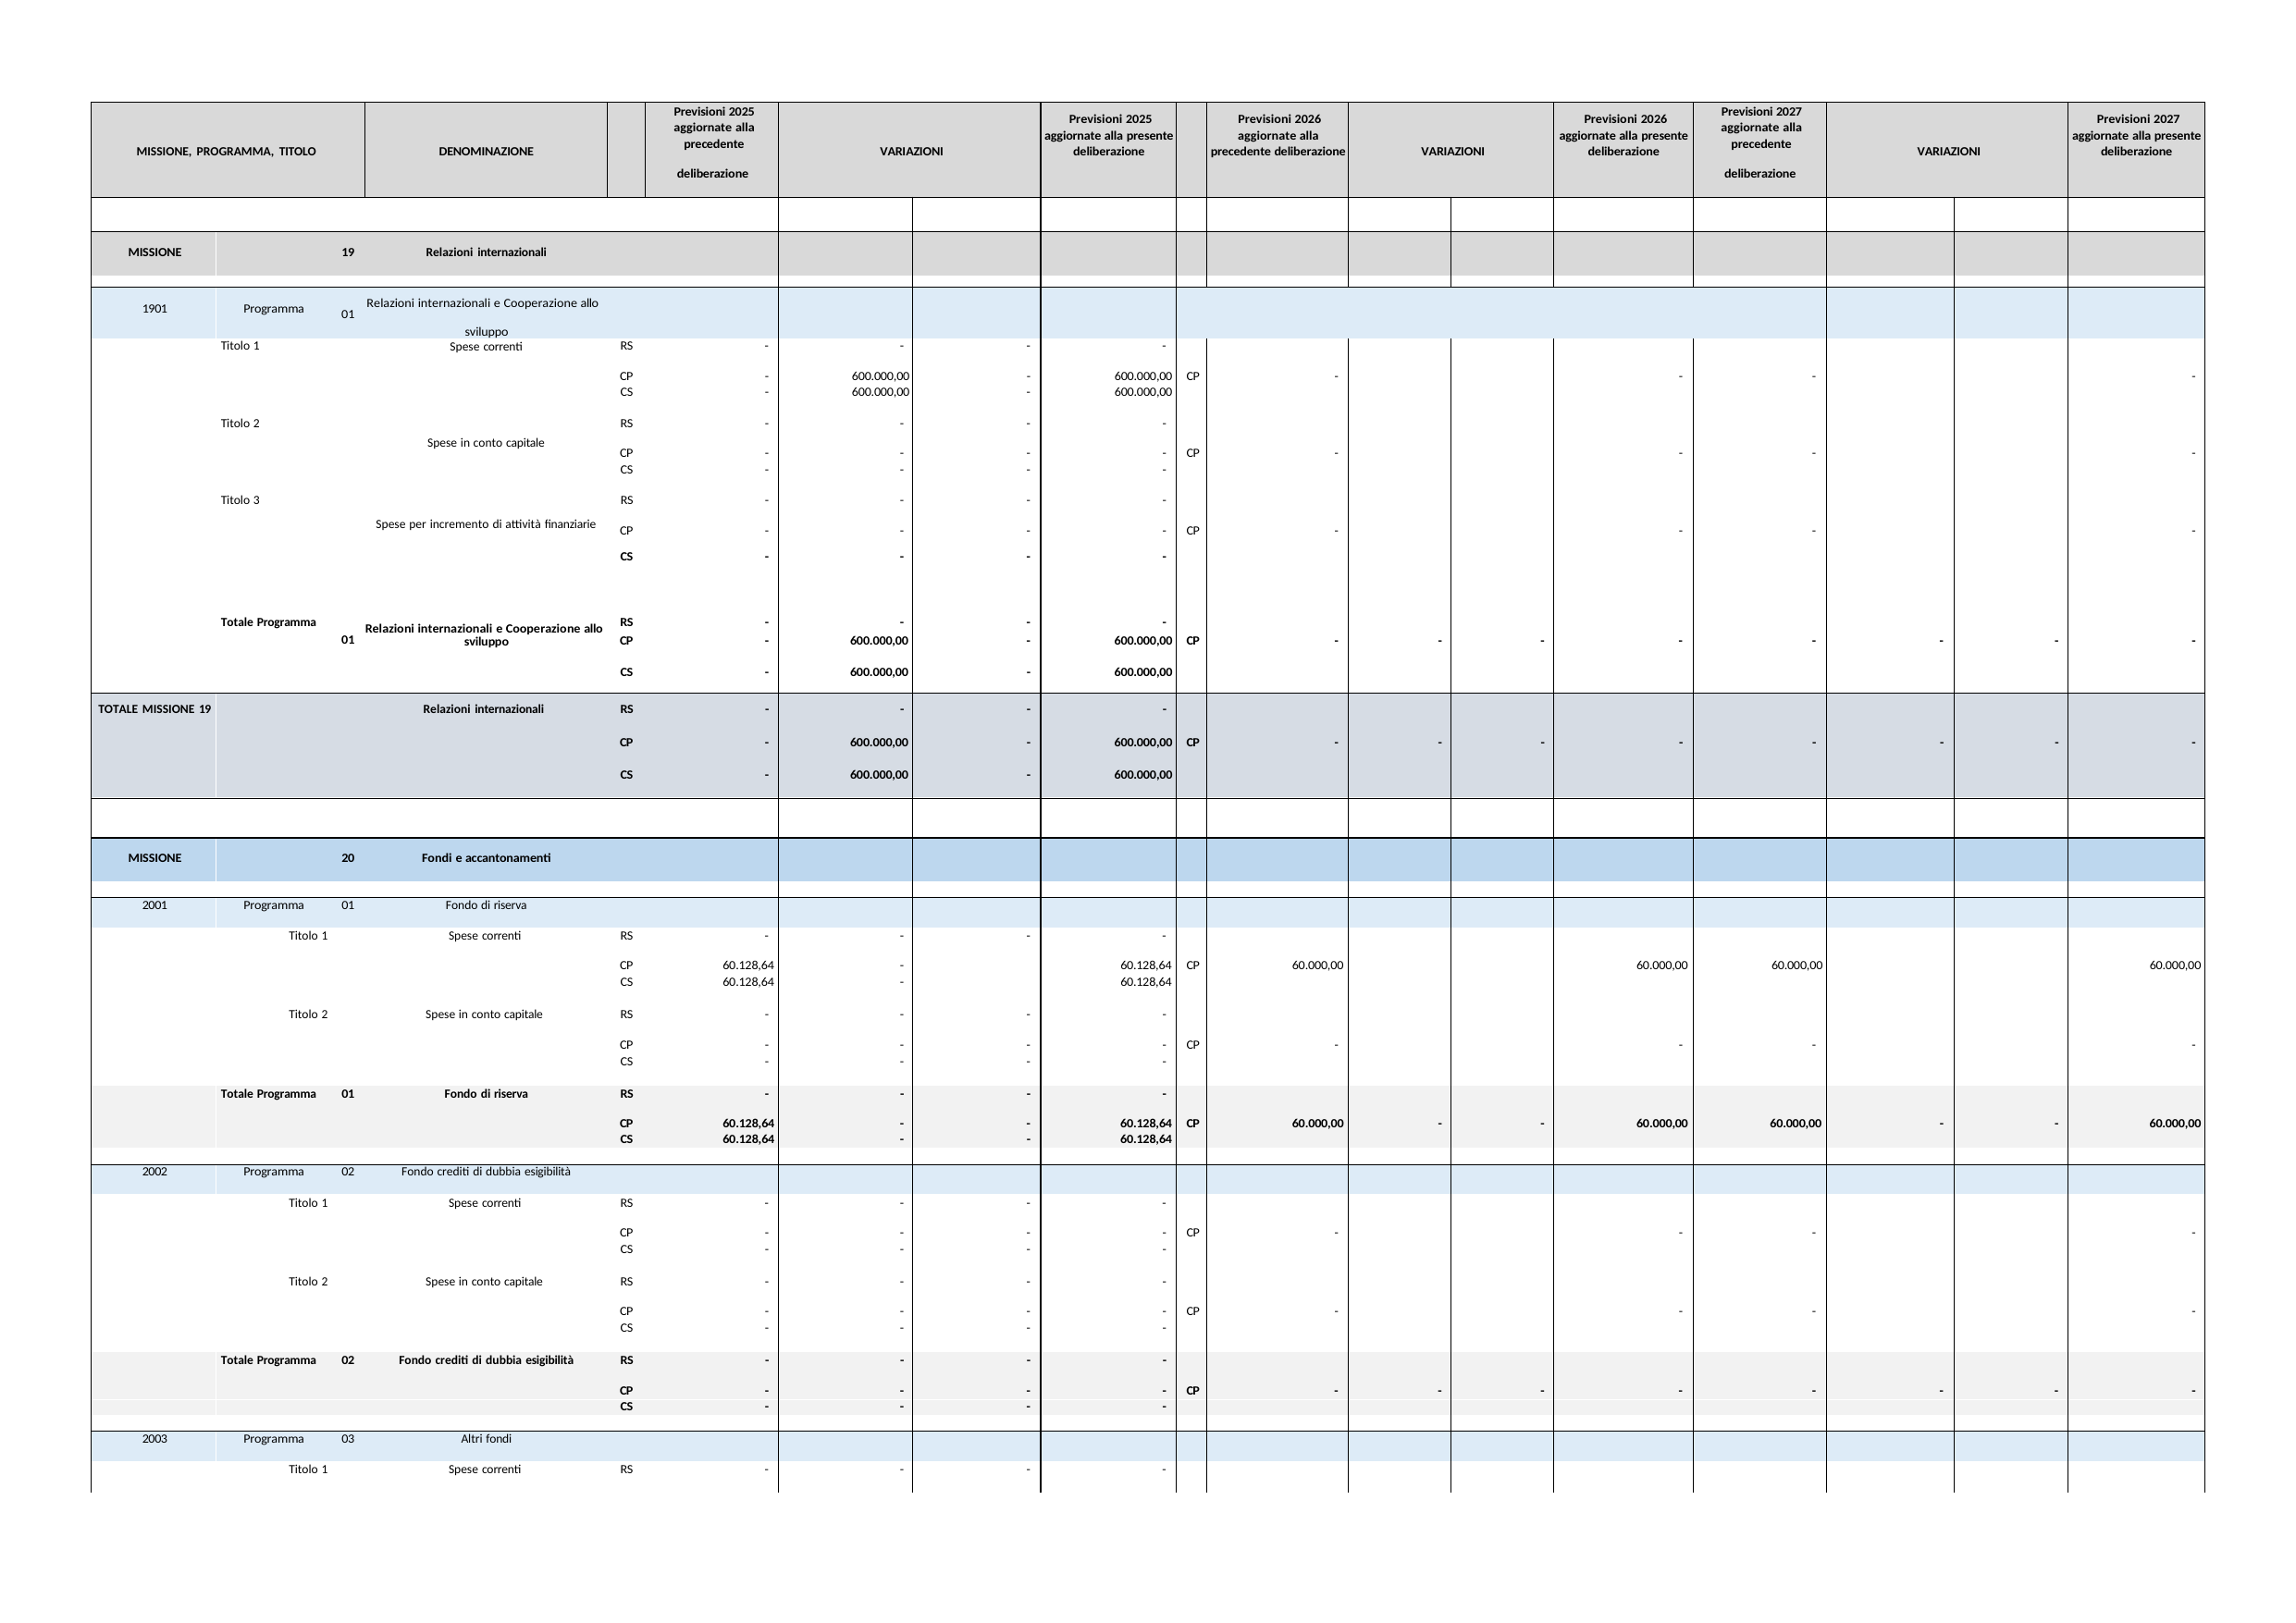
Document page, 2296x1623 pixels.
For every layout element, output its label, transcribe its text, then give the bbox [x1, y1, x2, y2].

table_cell [1207, 1165, 1348, 1194]
table_cell 02 [334, 1352, 365, 1383]
table_cell [1694, 881, 1826, 897]
table_cell [1955, 523, 2068, 543]
table_cell [334, 1053, 607, 1085]
table_cell 600.000,00 [779, 765, 912, 797]
table_cell 600.000,00 [779, 369, 912, 384]
table_cell [1955, 1133, 2068, 1148]
table_cell - [1554, 1225, 1693, 1242]
table_cell [1177, 338, 1206, 368]
table_cell [913, 958, 1040, 975]
table_cell [1955, 799, 2068, 837]
table_cell - [779, 1116, 912, 1133]
table_cell [1451, 1148, 1553, 1163]
table_cell [1451, 1165, 1553, 1194]
table_cell - [646, 338, 778, 368]
table_cell - [779, 694, 912, 732]
table_cell [1349, 446, 1450, 461]
table_cell [1349, 369, 1450, 384]
table_cell [1177, 1148, 1206, 1163]
table_cell [1177, 975, 1206, 1000]
table_cell 03 [334, 1432, 365, 1461]
table_cell - [913, 664, 1040, 693]
table_cell [1694, 1432, 1826, 1461]
table_cell [1955, 384, 2068, 408]
table_cell - [646, 461, 778, 485]
table_cell [1955, 881, 2068, 897]
table_cell - [1042, 408, 1176, 446]
table_cell [2068, 198, 2204, 230]
table_cell [913, 881, 1040, 897]
table_cell [1827, 369, 1954, 384]
table_cell - [1042, 1225, 1176, 1242]
table_cell [1349, 523, 1450, 543]
table_cell - [646, 1194, 778, 1225]
table_cell [1694, 1148, 1826, 1163]
table_cell TOTALE MISSIONE 19 [92, 694, 216, 732]
table_cell [334, 1304, 607, 1321]
table_cell [1694, 839, 1826, 881]
table_cell - [1042, 582, 1176, 630]
table_cell [1451, 523, 1553, 543]
table_cell [92, 1038, 216, 1053]
table_cell [1207, 1000, 1348, 1038]
table_cell [1451, 232, 1553, 276]
table_cell [216, 384, 334, 408]
table_cell [2068, 881, 2204, 897]
table_cell [1207, 1133, 1348, 1148]
table_cell [1694, 384, 1826, 408]
table_cell [1694, 1415, 1826, 1431]
table_cell - [1042, 1352, 1176, 1383]
table_cell [1554, 1400, 1693, 1415]
table_cell CS [607, 1321, 646, 1352]
table_cell [2068, 1266, 2204, 1304]
table_cell [2068, 1000, 2204, 1038]
table_cell [1554, 1321, 1693, 1352]
table_cell [216, 1133, 334, 1148]
table_cell - [1955, 630, 2068, 663]
table_cell [1177, 1086, 1206, 1116]
table_cell [1349, 582, 1450, 630]
table_cell [913, 276, 1040, 287]
table_cell [1177, 485, 1206, 523]
table_cell - [1694, 630, 1826, 663]
table_cell [1955, 928, 2068, 1085]
table_cell CS [607, 1133, 646, 1148]
table_cell [1554, 461, 1693, 485]
table_cell CS [607, 461, 646, 485]
table_cell [1349, 799, 1450, 837]
table_cell [1349, 461, 1450, 485]
table_cell [1451, 765, 1553, 797]
table_cell [1694, 664, 1826, 693]
table_cell [779, 1148, 912, 1163]
table_cell [1827, 1148, 1954, 1163]
table_cell [1349, 338, 1450, 368]
table_cell Titolo 1 [216, 1461, 334, 1492]
table_cell [1177, 664, 1206, 693]
table_cell Fondo di riserva [365, 898, 607, 928]
table_cell 600.000,00 [1042, 630, 1176, 663]
table_cell [1451, 664, 1553, 693]
table_cell - [1451, 1383, 1553, 1399]
table_cell [1451, 1133, 1553, 1148]
table_cell [1042, 1148, 1176, 1163]
table_cell [2068, 898, 2204, 928]
table_cell [216, 461, 334, 485]
table_cell [2068, 408, 2204, 446]
table_cell - [1042, 1383, 1176, 1399]
table_cell [1955, 1194, 2068, 1352]
table_cell [1177, 276, 1206, 287]
table_cell [1955, 898, 2068, 928]
table_cell Fondi e accantonamenti [365, 839, 607, 881]
table_cell [1554, 1266, 1693, 1304]
table_cell [1177, 799, 1206, 837]
table_cell [216, 544, 334, 581]
table_cell [1207, 582, 1348, 630]
table_cell - [646, 1352, 778, 1383]
table_cell [1694, 1400, 1826, 1415]
table_cell CP [1177, 1304, 1206, 1321]
table_cell [92, 765, 216, 797]
table_cell Programma [216, 898, 334, 928]
table_cell Relazioni internazionali [334, 694, 607, 732]
table_cell [1177, 544, 1206, 581]
table_cell [1554, 1352, 1693, 1383]
table_cell [1694, 1053, 1826, 1085]
table_cell RS [607, 928, 646, 958]
table_cell [1177, 694, 1206, 732]
table_cell 1901 [92, 288, 216, 338]
table_cell [2068, 1352, 2204, 1383]
table_cell RS [607, 408, 646, 446]
table_cell [1349, 694, 1450, 732]
table_cell [1177, 1415, 1206, 1431]
table_header VARIAZIONI [1827, 103, 2068, 197]
table_cell - [646, 523, 778, 543]
table_cell [1827, 338, 1954, 368]
table_cell [1694, 1165, 1826, 1194]
table_header [608, 103, 645, 197]
table_cell 60.000,00 [1554, 958, 1693, 975]
table_cell - [1207, 523, 1348, 543]
table_cell - [646, 1038, 778, 1053]
table_cell [1349, 1415, 1450, 1431]
table_cell 2001 [92, 898, 216, 928]
table_cell [607, 898, 646, 928]
table_cell - [2068, 1383, 2204, 1399]
table_cell [1451, 1461, 1553, 1492]
table_cell 60.128,64 [1042, 1116, 1176, 1133]
table_cell [92, 1321, 216, 1352]
table_cell [1451, 1400, 1553, 1415]
table_cell - [2068, 630, 2204, 663]
table_cell [1451, 1086, 1553, 1116]
table_cell [1349, 276, 1450, 287]
table_cell [2068, 1432, 2204, 1461]
table_cell Spese correnti [334, 928, 607, 958]
table_cell [1177, 928, 1206, 958]
table_cell [1207, 799, 1348, 837]
table_cell 60.000,00 [1694, 958, 1826, 975]
table_cell [1554, 839, 1693, 881]
table_cell [1451, 408, 1553, 446]
table_cell [1451, 544, 1553, 581]
table_cell - [1042, 1242, 1176, 1266]
table_cell Programma [216, 288, 334, 338]
table_cell 2003 [92, 1432, 216, 1461]
table_cell 60.128,64 [646, 975, 778, 1000]
table_cell - [913, 1000, 1040, 1038]
table_cell - [913, 1053, 1040, 1085]
table_cell RS [607, 1266, 646, 1304]
table_cell CS [607, 664, 646, 693]
table_cell [1554, 765, 1693, 797]
table_cell Programma [216, 1432, 334, 1461]
table_cell - [1042, 461, 1176, 485]
table_cell [1451, 338, 1553, 368]
table_cell [334, 1225, 607, 1242]
table_cell [1694, 1133, 1826, 1148]
table_cell - [1694, 523, 1826, 543]
table_cell [1207, 765, 1348, 797]
table_cell - [779, 1461, 912, 1492]
table_cell [2068, 1053, 2204, 1085]
table_cell - [1554, 523, 1693, 543]
table_cell 600.000,00 [779, 732, 912, 765]
table_cell [2068, 839, 2204, 881]
table_cell Titolo 2 [216, 1000, 334, 1038]
table_cell [1694, 1461, 1826, 1492]
table_cell [1554, 1053, 1693, 1085]
table_cell CP [1177, 1116, 1206, 1133]
table_cell - [1451, 630, 1553, 663]
table_cell [1451, 898, 1553, 928]
table_cell [216, 765, 334, 797]
table_cell [1694, 1242, 1826, 1266]
table_cell [92, 958, 216, 975]
table_cell - [1554, 1038, 1693, 1053]
table_cell [1554, 582, 1693, 630]
table_cell - [1451, 1116, 1553, 1133]
table_cell 60.128,64 [646, 958, 778, 975]
table_cell 600.000,00 [779, 384, 912, 408]
table_cell [92, 1383, 216, 1399]
table_cell [1042, 1432, 1176, 1461]
table_cell - [779, 446, 912, 461]
table_cell [1827, 1165, 1954, 1194]
table_cell [646, 839, 778, 881]
table_cell - [1042, 928, 1176, 958]
table_cell CP [607, 523, 646, 543]
table_cell [646, 1432, 778, 1461]
table_cell [1177, 232, 1206, 276]
table_cell [913, 839, 1040, 881]
table_cell [1177, 839, 1206, 881]
table_cell [2068, 799, 2204, 837]
table_cell [1554, 1415, 1693, 1431]
table_cell [1827, 485, 1954, 523]
table_cell [216, 1321, 334, 1352]
table_cell [1694, 198, 1826, 230]
table_cell [1694, 1194, 1826, 1225]
table_cell [1177, 1133, 1206, 1148]
table_cell [1694, 975, 1826, 1000]
table_cell - [1827, 1116, 1954, 1133]
table_cell [1694, 765, 1826, 797]
table_cell [1827, 523, 1954, 543]
table_header MISSIONE, PROGRAMMA, TITOLO [92, 103, 364, 197]
table_cell - [646, 732, 778, 765]
table_cell - [1694, 1038, 1826, 1053]
table_cell [1827, 694, 1954, 732]
table_cell [1554, 1133, 1693, 1148]
table_cell 20 [334, 839, 365, 881]
table_cell [2068, 1242, 2204, 1266]
table_cell - [779, 1383, 912, 1399]
table_cell 60.128,64 [1042, 958, 1176, 975]
table_cell [1955, 1165, 2068, 1194]
table_cell - [1042, 1321, 1176, 1352]
table_cell [216, 1242, 334, 1266]
table_cell - [779, 1242, 912, 1266]
table_cell [1955, 1415, 2068, 1431]
table_cell - [913, 1133, 1040, 1148]
table_cell - [1042, 1086, 1176, 1116]
table_cell [1554, 544, 1693, 581]
table_cell [1042, 232, 1176, 276]
table_cell - [913, 1304, 1040, 1321]
table_cell - [779, 1321, 912, 1352]
table_cell [1177, 288, 1826, 338]
table_cell [1207, 1415, 1348, 1431]
table_cell 60.128,64 [646, 1133, 778, 1148]
table_cell [1349, 928, 1450, 1085]
table_cell [1451, 369, 1553, 384]
table_cell CP [607, 1383, 646, 1399]
table_cell - [913, 694, 1040, 732]
table_cell [1827, 276, 1954, 287]
table_cell - [1042, 544, 1176, 581]
table_cell [1827, 1432, 1954, 1461]
table_cell [1349, 1194, 1450, 1352]
table_cell [334, 1321, 607, 1352]
table_cell [216, 1116, 334, 1133]
table_cell Titolo 1 [216, 928, 334, 958]
table_cell [1955, 485, 2068, 523]
table_cell [779, 1415, 912, 1431]
table_cell [1955, 1086, 2068, 1116]
table_cell - [913, 544, 1040, 581]
table_cell 600.000,00 [1042, 384, 1176, 408]
table_cell - [779, 1400, 912, 1415]
table_cell - [913, 1194, 1040, 1225]
table_cell - [1694, 732, 1826, 765]
table_cell [1207, 1242, 1348, 1266]
table_cell 60.000,00 [1554, 1116, 1693, 1133]
table_cell 600.000,00 [1042, 664, 1176, 693]
table_cell [1827, 664, 1954, 693]
table_cell [607, 232, 646, 276]
table_cell [1554, 384, 1693, 408]
table_cell - [913, 582, 1040, 630]
table_cell - [646, 1000, 778, 1038]
table_cell [1955, 544, 2068, 581]
table_cell [1207, 384, 1348, 408]
table_cell [1207, 1148, 1348, 1163]
table_cell [1554, 975, 1693, 1000]
table_cell - [779, 1038, 912, 1053]
table_cell - [1207, 1225, 1348, 1242]
table_cell - [779, 582, 912, 630]
table_cell [1694, 1352, 1826, 1383]
table_cell - [646, 1461, 778, 1492]
table_cell [1177, 408, 1206, 446]
table_cell - [2068, 1038, 2204, 1053]
table_cell [1177, 1242, 1206, 1266]
table_cell - [1207, 1304, 1348, 1321]
table_cell 60.000,00 [1207, 1116, 1348, 1133]
table_cell [1554, 928, 1693, 958]
table_cell [1207, 1194, 1348, 1225]
table_cell CS [607, 765, 646, 797]
table_cell [2068, 1148, 2204, 1163]
table_cell - [1694, 369, 1826, 384]
table_cell [1554, 898, 1693, 928]
table_cell [1207, 694, 1348, 732]
table_cell [1177, 1400, 1206, 1415]
table_cell RS [607, 485, 646, 523]
table_cell [646, 1165, 778, 1194]
table_cell - [2068, 1304, 2204, 1321]
table_cell Titolo 2 [216, 408, 334, 446]
table_cell [1554, 1000, 1693, 1038]
table_cell [2068, 338, 2204, 368]
table_cell [1349, 1148, 1450, 1163]
table_cell [92, 1225, 216, 1242]
table_cell - [1554, 630, 1693, 663]
table_cell 02 [334, 1165, 365, 1194]
table_cell - [913, 338, 1040, 368]
table_cell [607, 288, 646, 338]
table_cell [2068, 1415, 2204, 1431]
table_cell [1955, 582, 2068, 630]
table_cell 01 Relazioni internazionali e Cooperazione allo sviluppo [334, 288, 607, 338]
table_cell [334, 1400, 607, 1415]
table_cell Spese in conto capitale [334, 1266, 607, 1304]
table_cell - [913, 1038, 1040, 1053]
table_cell - [1554, 446, 1693, 461]
table_cell - [1554, 1383, 1693, 1399]
table_cell [92, 1461, 216, 1492]
table_cell - [913, 1242, 1040, 1266]
table_cell [1177, 1194, 1206, 1225]
table_cell [1694, 1321, 1826, 1352]
table_cell [1554, 485, 1693, 523]
table_cell [1827, 544, 1954, 581]
table_cell [607, 1165, 646, 1194]
table_cell [1349, 664, 1450, 693]
table_cell MISSIONE [92, 839, 216, 881]
table_cell [1349, 1165, 1450, 1194]
table_cell [1554, 1242, 1693, 1266]
table_cell [2068, 276, 2204, 287]
table_cell [216, 958, 334, 975]
table_cell [1554, 1148, 1693, 1163]
table_cell [1554, 232, 1693, 276]
table_cell RS [607, 1461, 646, 1492]
table_cell [1207, 544, 1348, 581]
table_cell [1955, 446, 2068, 461]
table_cell [1349, 839, 1450, 881]
table_cell [1451, 1415, 1553, 1431]
table_cell - [913, 1116, 1040, 1133]
table_cell - [1349, 732, 1450, 765]
table_cell - [913, 1461, 1040, 1492]
table_cell - [779, 958, 912, 975]
table_cell [1451, 461, 1553, 485]
table_cell [1349, 1432, 1450, 1461]
table_cell [1349, 485, 1450, 523]
table_cell CP [607, 958, 646, 975]
table_cell [1177, 881, 1206, 897]
table_cell [1349, 1400, 1450, 1415]
table_header Previsioni 2026 aggiornate alla presente deliberazione [1554, 103, 1693, 197]
table_cell [1694, 485, 1826, 523]
table_cell - [1042, 1400, 1176, 1415]
table_cell [1827, 446, 1954, 461]
table_cell - [1042, 1038, 1176, 1053]
table_cell [1207, 338, 1348, 368]
table_cell [92, 1086, 216, 1116]
table_cell [1451, 384, 1553, 408]
table_cell [2068, 694, 2204, 732]
table_cell - [1827, 630, 1954, 663]
table_cell [779, 898, 912, 928]
table_cell - [779, 1053, 912, 1085]
table_cell [1827, 582, 1954, 630]
table_cell [1207, 1400, 1348, 1415]
table_cell [1177, 198, 1206, 230]
table_cell [1042, 1165, 1176, 1194]
table_cell - [2068, 1225, 2204, 1242]
table_cell - [779, 338, 912, 368]
table_header Previsioni 2026 aggiornate alla precedente deliberazione [1207, 103, 1348, 197]
table_cell - [646, 1225, 778, 1242]
table_cell [334, 1116, 607, 1133]
table_cell [913, 288, 1040, 338]
table_cell - [646, 1383, 778, 1399]
table_cell [1827, 765, 1954, 797]
table_cell [1554, 198, 1693, 230]
table_cell - [1554, 1304, 1693, 1321]
table_cell CP [1177, 958, 1206, 975]
table_cell CP [1177, 369, 1206, 384]
table_cell [2068, 461, 2204, 485]
table_cell [216, 1304, 334, 1321]
table_cell - [913, 1383, 1040, 1399]
table_cell [1827, 232, 1954, 276]
table_cell - [779, 928, 912, 958]
table_cell [2068, 582, 2204, 630]
table_cell - [1207, 732, 1348, 765]
table_cell [1694, 1086, 1826, 1116]
table_cell RS [607, 1000, 646, 1038]
table_cell [1177, 461, 1206, 485]
table_cell - [646, 544, 778, 581]
table_cell [1177, 1432, 1206, 1461]
table_cell [1955, 288, 2068, 338]
table_cell - [913, 732, 1040, 765]
table_cell [1451, 446, 1553, 461]
table_cell [1694, 582, 1826, 630]
table_cell - [1349, 1116, 1450, 1133]
table_cell [646, 898, 778, 928]
table_cell - [646, 485, 778, 523]
table_cell - [1042, 1461, 1176, 1492]
table_cell [334, 1038, 607, 1053]
table_cell [646, 288, 778, 338]
table_cell [92, 1304, 216, 1321]
table_cell CS [607, 384, 646, 408]
table_cell [216, 1225, 334, 1242]
table_cell [2068, 1086, 2204, 1116]
table_cell 60.128,64 [1042, 1133, 1176, 1148]
table_cell [1955, 369, 2068, 384]
table_cell 60.000,00 [1694, 1116, 1826, 1133]
table_cell Fondo crediti di dubbia esigibilità [365, 1165, 607, 1194]
table_cell [334, 765, 607, 797]
table_cell [2068, 1133, 2204, 1148]
table_cell - [1827, 1383, 1954, 1399]
table_cell [1694, 898, 1826, 928]
table_cell - [1042, 1304, 1176, 1321]
table_cell [1177, 898, 1206, 928]
table_cell [92, 1053, 216, 1085]
table_cell [216, 1053, 334, 1085]
table_cell [1177, 1165, 1206, 1194]
table_cell [1554, 408, 1693, 446]
table_cell CS [607, 1053, 646, 1085]
table_cell [216, 523, 334, 543]
table_cell - [1042, 1000, 1176, 1038]
table_header Previsioni 2025 aggiornate alla presente deliberazione [1042, 103, 1176, 197]
table_cell [334, 1242, 607, 1266]
table_cell [1827, 898, 1954, 928]
table_cell - [2068, 523, 2204, 543]
table_cell - [1349, 1383, 1450, 1399]
table_cell CS [607, 1400, 646, 1415]
table_cell [1827, 1415, 1954, 1431]
table_cell [913, 799, 1040, 837]
table_header Previsioni 2025 aggiornate alla precedente deliberazione [646, 103, 778, 197]
table_cell [1694, 928, 1826, 958]
table_cell - [913, 1400, 1040, 1415]
table_cell [1955, 198, 2068, 230]
table_cell [92, 732, 216, 765]
table_cell [1554, 276, 1693, 287]
table_cell RS [607, 338, 646, 368]
table_cell - [1207, 630, 1348, 663]
table_cell - [779, 1225, 912, 1242]
table_cell [1955, 765, 2068, 797]
table_cell [1349, 384, 1450, 408]
table_cell [334, 975, 607, 1000]
table_cell [1042, 288, 1176, 338]
table_cell [1554, 1086, 1693, 1116]
table_cell [216, 369, 334, 384]
table_cell Totale Programma [216, 1352, 334, 1383]
table_cell [2068, 765, 2204, 797]
table_cell [1207, 881, 1348, 897]
table_cell - [913, 1352, 1040, 1383]
table_cell [216, 446, 334, 461]
table_cell [92, 1242, 216, 1266]
table_cell [1694, 1000, 1826, 1038]
table_cell 2002 [92, 1165, 216, 1194]
table_cell - [1207, 1038, 1348, 1053]
table_cell [334, 958, 607, 975]
table_cell [216, 1038, 334, 1053]
table_header VARIAZIONI [1349, 103, 1553, 197]
table_cell [1349, 1461, 1450, 1492]
table_cell - [779, 1352, 912, 1383]
table_cell [1207, 1086, 1348, 1116]
table_cell Fondo di riserva [365, 1086, 607, 1116]
table_cell [216, 232, 334, 276]
table_cell [92, 1148, 778, 1163]
table_cell [913, 975, 1040, 1000]
table_cell 60.128,64 [1042, 975, 1176, 1000]
table_cell - [646, 408, 778, 446]
table_cell [1207, 1432, 1348, 1461]
table_cell [1177, 384, 1206, 408]
table_cell RS [607, 1352, 646, 1383]
table_cell [1177, 1053, 1206, 1085]
table_cell [1349, 1133, 1450, 1148]
table_cell - [646, 1321, 778, 1352]
table_cell - [1042, 338, 1176, 368]
table_cell [913, 1165, 1040, 1194]
table_cell [1042, 198, 1176, 230]
table_cell [1955, 839, 2068, 881]
table_cell RS [607, 1194, 646, 1225]
table_cell - [779, 544, 912, 581]
table_cell - [779, 1194, 912, 1225]
table_cell [92, 1000, 216, 1038]
table_cell [1554, 881, 1693, 897]
table_cell Spese in conto capitale [334, 1000, 607, 1038]
table_cell - [646, 765, 778, 797]
table_cell [1554, 338, 1693, 368]
table_cell [1349, 1352, 1450, 1383]
table_cell [1827, 408, 1954, 446]
table_cell 60.128,64 [646, 1116, 778, 1133]
table_cell Titolo 1 [216, 1194, 334, 1225]
table_header DENOMINAZIONE [365, 103, 607, 197]
table_header Previsioni 2027 aggiornate alla precedente deliberazione [1694, 103, 1826, 197]
table_cell Titolo 1 [216, 338, 334, 368]
table_cell [1827, 1461, 1954, 1492]
table_cell [779, 881, 912, 897]
table_cell [92, 338, 216, 693]
table_cell [2068, 1194, 2204, 1225]
table_cell [216, 1383, 334, 1399]
table_cell - [913, 369, 1040, 384]
table_cell - [1554, 732, 1693, 765]
table_cell - [913, 1321, 1040, 1352]
table_cell [1955, 408, 2068, 446]
table_cell [1554, 1432, 1693, 1461]
table_cell [1207, 1321, 1348, 1352]
table_cell [1451, 1352, 1553, 1383]
table_cell [1955, 664, 2068, 693]
table_cell - [779, 461, 912, 485]
table_cell [1955, 1400, 2068, 1415]
table_cell [1207, 232, 1348, 276]
table_cell [92, 881, 778, 897]
table_cell [216, 839, 334, 881]
table_cell [92, 198, 778, 230]
table_cell [1451, 582, 1553, 630]
table_cell [1349, 881, 1450, 897]
table_cell [1554, 1461, 1693, 1492]
table_cell [607, 1432, 646, 1461]
table_cell [92, 1352, 216, 1383]
table_cell [1042, 276, 1176, 287]
table_cell CP [1177, 446, 1206, 461]
table_cell [1694, 338, 1826, 368]
table_cell [216, 975, 334, 1000]
table_cell [1694, 1266, 1826, 1304]
table_cell CS [607, 1242, 646, 1266]
table_cell [1827, 799, 1954, 837]
table_cell [1042, 839, 1176, 881]
table_cell - [2068, 446, 2204, 461]
table_cell [2068, 384, 2204, 408]
table_cell - [779, 1304, 912, 1321]
table_cell [1827, 1194, 1954, 1352]
table_cell - [1042, 1194, 1176, 1225]
table_cell [1349, 544, 1450, 581]
table_cell [1554, 694, 1693, 732]
table_cell - [779, 1000, 912, 1038]
table_cell [1207, 1461, 1348, 1492]
table_cell [1349, 408, 1450, 446]
table_cell [1554, 664, 1693, 693]
table_cell - [1042, 694, 1176, 732]
table_cell - [913, 384, 1040, 408]
table_cell [913, 1432, 1040, 1461]
table_cell [779, 799, 912, 837]
table_cell - [913, 1086, 1040, 1116]
table_cell Spese correnti Spese in conto capitale Spese per incremento di attività finanziarie 01 Relazioni internazionali e Cooperazione allo sviluppo [334, 338, 607, 693]
table_cell [2068, 975, 2204, 1000]
table_cell [1554, 799, 1693, 837]
table_cell CS [607, 975, 646, 1000]
table_cell [1177, 1000, 1206, 1038]
table_cell 19 [334, 232, 365, 276]
table_cell - [779, 485, 912, 523]
table_cell - [646, 1242, 778, 1266]
table_cell [1451, 1194, 1553, 1352]
table_cell [1207, 276, 1348, 287]
table_cell [779, 198, 912, 230]
table_cell - [779, 1086, 912, 1116]
table_cell [1349, 198, 1450, 230]
table_cell Relazioni internazionali [365, 232, 607, 276]
table_cell [1694, 799, 1826, 837]
table_cell - [1694, 1225, 1826, 1242]
table_cell - [646, 928, 778, 958]
table_cell [913, 1415, 1040, 1431]
table_cell RS [607, 694, 646, 732]
table_cell - [1694, 446, 1826, 461]
table_cell CP [607, 446, 646, 461]
table_cell [646, 232, 778, 276]
table_cell [1955, 338, 2068, 368]
table_cell 01 [334, 898, 365, 928]
table_cell Programma [216, 1165, 334, 1194]
table_cell [1827, 1133, 1954, 1148]
table_cell [1955, 1432, 2068, 1461]
table_cell RS [607, 1086, 646, 1116]
table_cell - [913, 485, 1040, 523]
table_cell [2068, 232, 2204, 276]
table_cell - [1042, 1053, 1176, 1085]
table_cell 600.000,00 [779, 630, 912, 663]
table_cell [1177, 1352, 1206, 1383]
table_cell CP [1177, 1383, 1206, 1399]
table_cell - [646, 446, 778, 461]
table_cell Fondo crediti di dubbia esigibilità [365, 1352, 607, 1383]
table_cell [1827, 1400, 1954, 1415]
table_cell - [779, 975, 912, 1000]
table_cell [1694, 232, 1826, 276]
table_cell MISSIONE [92, 232, 216, 276]
table_cell [1207, 898, 1348, 928]
table_cell CP [607, 1116, 646, 1133]
table_cell [779, 232, 912, 276]
table_cell CP [1177, 1225, 1206, 1242]
table_cell [92, 1116, 216, 1133]
table_cell [1694, 408, 1826, 446]
table_cell [216, 1400, 334, 1415]
table_cell [1451, 881, 1553, 897]
table_cell [92, 799, 778, 837]
table_cell 600.000,00 [1042, 732, 1176, 765]
table_cell [1554, 1165, 1693, 1194]
table_cell Spese correnti [334, 1194, 607, 1225]
table_cell - [779, 1133, 912, 1148]
table_cell [2068, 288, 2204, 338]
table_cell [1955, 1352, 2068, 1383]
table_cell - [913, 630, 1040, 663]
table_cell - [646, 1400, 778, 1415]
table_cell Totale Programma [216, 1086, 334, 1116]
table_cell 600.000,00 [1042, 765, 1176, 797]
table_cell [1827, 288, 1954, 338]
table_cell [1955, 276, 2068, 287]
table_cell [1207, 485, 1348, 523]
table_cell [1349, 232, 1450, 276]
table_cell [92, 975, 216, 1000]
table_cell 60.000,00 [2068, 958, 2204, 975]
table_cell [1827, 839, 1954, 881]
table_cell - [1207, 446, 1348, 461]
table_cell [1827, 384, 1954, 408]
table_cell - [1827, 732, 1954, 765]
table_cell [216, 732, 334, 765]
table_cell - [646, 694, 778, 732]
table_cell [913, 898, 1040, 928]
table_cell [334, 732, 607, 765]
table_cell [779, 288, 912, 338]
table_cell [2068, 1165, 2204, 1194]
table_cell - [1955, 732, 2068, 765]
table_cell - [913, 765, 1040, 797]
table_cell [1827, 461, 1954, 485]
table_cell [1451, 799, 1553, 837]
table_cell Altri fondi [365, 1432, 607, 1461]
table_cell RS [607, 582, 646, 630]
table_cell CP [1177, 732, 1206, 765]
table_cell [2068, 485, 2204, 523]
table_cell - [913, 1225, 1040, 1242]
table_cell - [646, 582, 778, 630]
table_cell [1955, 232, 2068, 276]
table_cell [1349, 765, 1450, 797]
table_cell [1207, 461, 1348, 485]
table_cell [1694, 544, 1826, 581]
table_cell - [913, 523, 1040, 543]
table_cell [1207, 198, 1348, 230]
table_cell [1827, 1352, 1954, 1383]
table_cell [779, 1432, 912, 1461]
table_cell - [913, 1266, 1040, 1304]
table_cell [1207, 1266, 1348, 1304]
table_cell [1042, 1415, 1176, 1431]
table_cell [1177, 765, 1206, 797]
table_cell CP [1177, 630, 1206, 663]
table_cell [334, 1133, 607, 1148]
table_cell - [1694, 1304, 1826, 1321]
table_cell [1827, 881, 1954, 897]
table_cell - [1042, 1266, 1176, 1304]
table_cell [2068, 1400, 2204, 1415]
table_cell [2068, 1461, 2204, 1492]
table_cell [1177, 582, 1206, 630]
table_cell - [913, 928, 1040, 958]
table_cell - [646, 384, 778, 408]
table_cell - [913, 461, 1040, 485]
table_cell [1694, 276, 1826, 287]
table_cell CS [607, 544, 646, 581]
table_cell [1177, 1321, 1206, 1352]
table_cell - [1451, 732, 1553, 765]
table_cell [779, 1165, 912, 1194]
table_header [1177, 103, 1206, 197]
table_cell [1955, 1461, 2068, 1492]
table_cell [1349, 1086, 1450, 1116]
table_cell [913, 232, 1040, 276]
table_cell - [2068, 369, 2204, 384]
table_cell [1694, 694, 1826, 732]
table_cell [92, 1266, 216, 1304]
table_cell [92, 1194, 216, 1225]
table_cell [1207, 664, 1348, 693]
table_cell [1955, 694, 2068, 732]
table_cell - [646, 1086, 778, 1116]
table_cell [1451, 839, 1553, 881]
table_cell Titolo 3 [216, 485, 334, 523]
table_cell - [1694, 1383, 1826, 1399]
table_cell [1207, 1053, 1348, 1085]
table_cell [1207, 928, 1348, 958]
table_cell CP [607, 732, 646, 765]
table_cell - [779, 1266, 912, 1304]
table_cell [1207, 839, 1348, 881]
table_cell [607, 839, 646, 881]
table_cell - [1349, 630, 1450, 663]
table_cell 600.000,00 [1042, 369, 1176, 384]
table_cell [1694, 461, 1826, 485]
table_cell [1451, 1432, 1553, 1461]
table_cell CP [1177, 1038, 1206, 1053]
table_cell - [779, 523, 912, 543]
table_cell [1451, 694, 1553, 732]
table_cell CP [607, 369, 646, 384]
table_cell [1042, 881, 1176, 897]
table_cell Totale Programma [216, 582, 334, 630]
table_cell [913, 198, 1040, 230]
table_cell [92, 1133, 216, 1148]
table_cell - [1955, 1383, 2068, 1399]
table_cell - [646, 1053, 778, 1085]
table_cell - [1207, 369, 1348, 384]
table_cell CP [607, 1225, 646, 1242]
table_cell [779, 839, 912, 881]
table_cell - [646, 630, 778, 663]
table_cell - [1042, 446, 1176, 461]
table_cell [913, 1148, 1040, 1163]
table_cell [1349, 898, 1450, 928]
table_cell [92, 928, 216, 958]
table_cell 600.000,00 [779, 664, 912, 693]
table_cell [216, 664, 334, 693]
table_cell [216, 694, 334, 732]
table_cell [2068, 664, 2204, 693]
table_cell [1451, 928, 1553, 1085]
table_cell - [646, 1304, 778, 1321]
table_cell - [646, 369, 778, 384]
table_cell [92, 1400, 216, 1415]
table_header VARIAZIONI [779, 103, 1040, 197]
table_cell - [779, 408, 912, 446]
table_cell Titolo 2 [216, 1266, 334, 1304]
table_cell [92, 276, 778, 287]
table_cell 01 [334, 1086, 365, 1116]
table_cell [1451, 198, 1553, 230]
table_cell [334, 1383, 607, 1399]
table_cell [1955, 461, 2068, 485]
table_cell [216, 630, 334, 663]
table_cell - [1042, 485, 1176, 523]
table_cell [1827, 198, 1954, 230]
table_cell [1207, 975, 1348, 1000]
table_cell [1554, 1194, 1693, 1225]
table_cell [779, 276, 912, 287]
table_cell [2068, 928, 2204, 958]
table_cell [1827, 1086, 1954, 1116]
table_cell [1955, 1148, 2068, 1163]
table_cell - [1042, 523, 1176, 543]
table_cell [1451, 276, 1553, 287]
table_cell CP [607, 630, 646, 663]
table_cell - [913, 408, 1040, 446]
table_cell 60.000,00 [2068, 1116, 2204, 1133]
table_cell CP [1177, 523, 1206, 543]
table_cell CP [607, 1304, 646, 1321]
table_cell - [1554, 369, 1693, 384]
table_cell [1177, 1461, 1206, 1492]
table_header Previsioni 2027 aggiornate alla presente deliberazione [2068, 103, 2204, 197]
table_cell - [2068, 732, 2204, 765]
table_cell [1207, 408, 1348, 446]
table_cell - [646, 1266, 778, 1304]
table_cell Spese correnti [334, 1461, 607, 1492]
table_cell - [913, 446, 1040, 461]
table_cell - [1207, 1383, 1348, 1399]
table_cell [1207, 1352, 1348, 1383]
table_cell [92, 1415, 778, 1431]
table_cell [1827, 928, 1954, 1085]
table_cell CP [607, 1038, 646, 1053]
table_cell [1042, 898, 1176, 928]
table_cell 60.000,00 [1207, 958, 1348, 975]
table_cell - [646, 664, 778, 693]
table_cell [1451, 485, 1553, 523]
table_cell [2068, 544, 2204, 581]
table_cell [1042, 799, 1176, 837]
table_cell - [1955, 1116, 2068, 1133]
table_cell [2068, 1321, 2204, 1352]
table_cell [1177, 1266, 1206, 1304]
